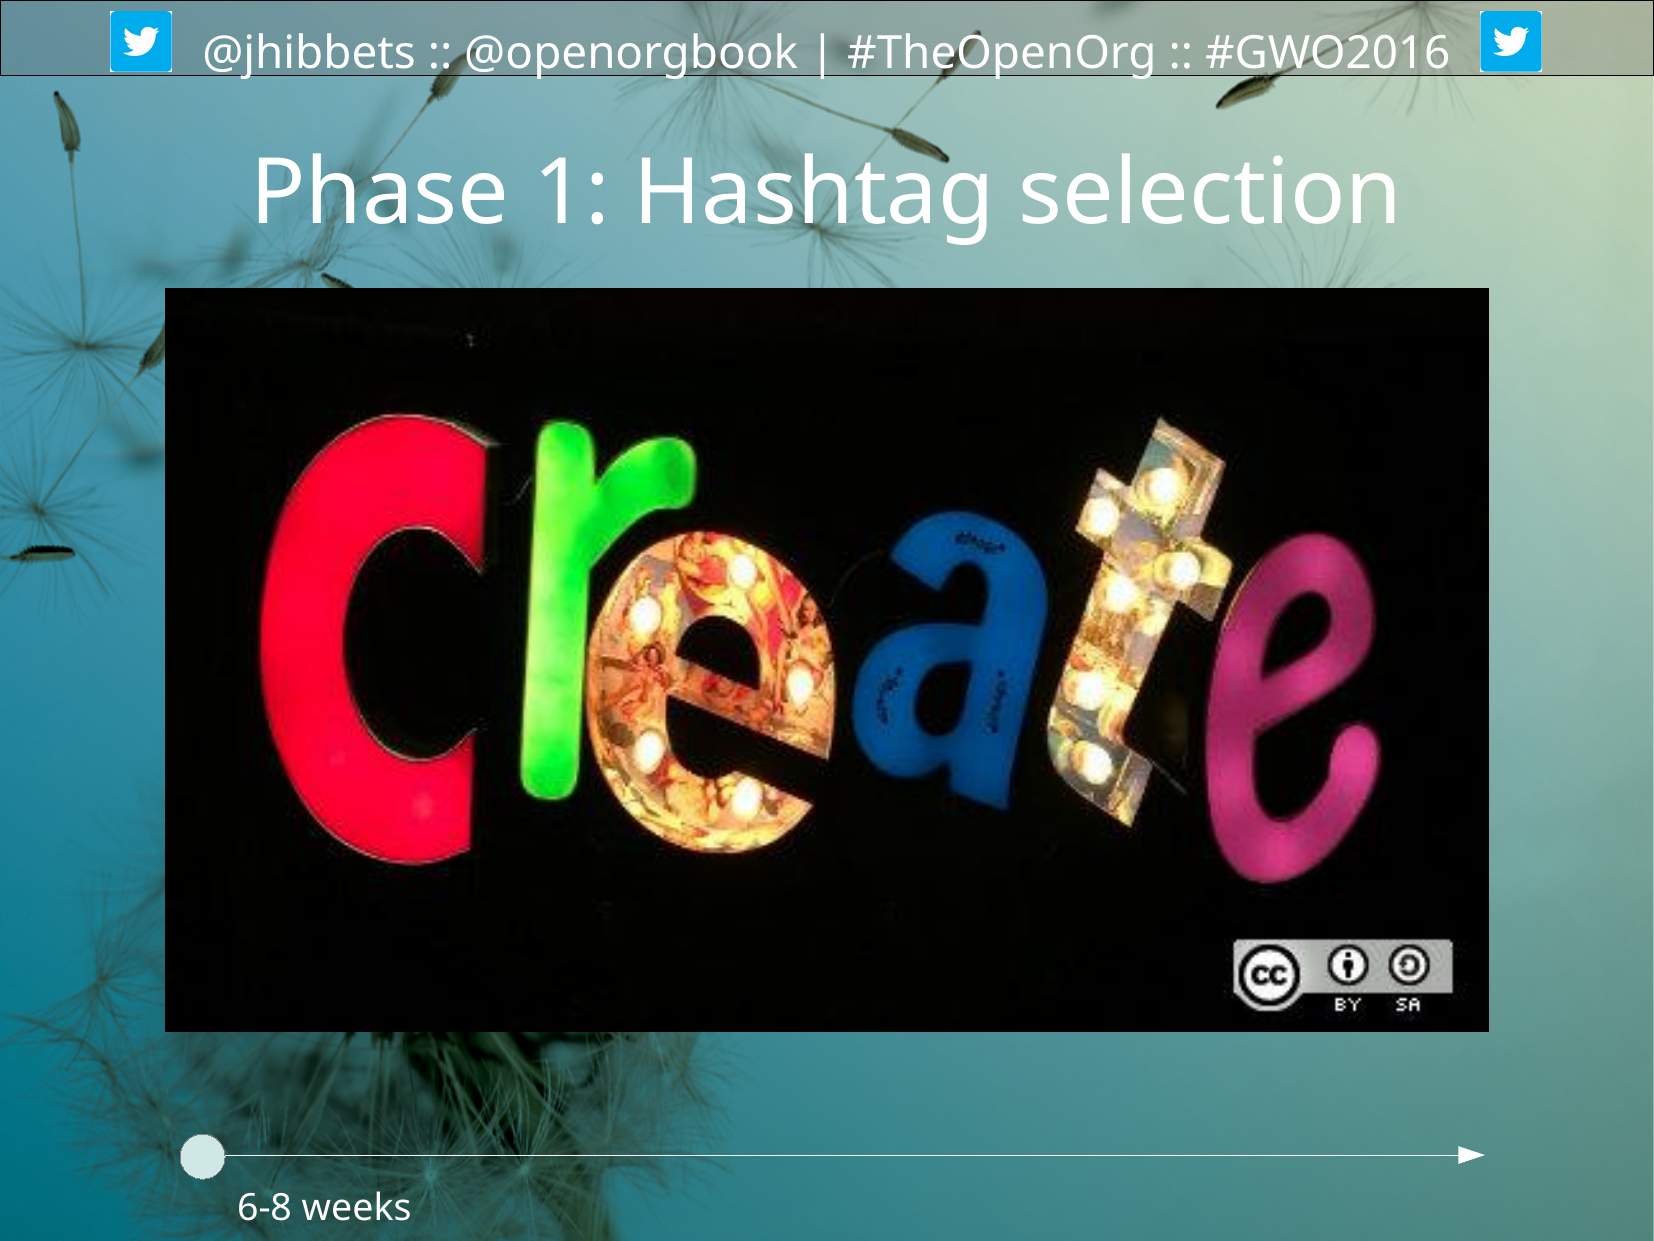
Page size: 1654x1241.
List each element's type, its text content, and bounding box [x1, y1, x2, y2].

text_box [180, 1134, 226, 1180]
picture [1495, 28, 1527, 55]
title Phase 1: Hashtag selection [82, 84, 1571, 292]
text_box 6-8 weeks [222, 1173, 431, 1226]
picture [125, 28, 157, 55]
picture [0, 76, 1654, 1241]
